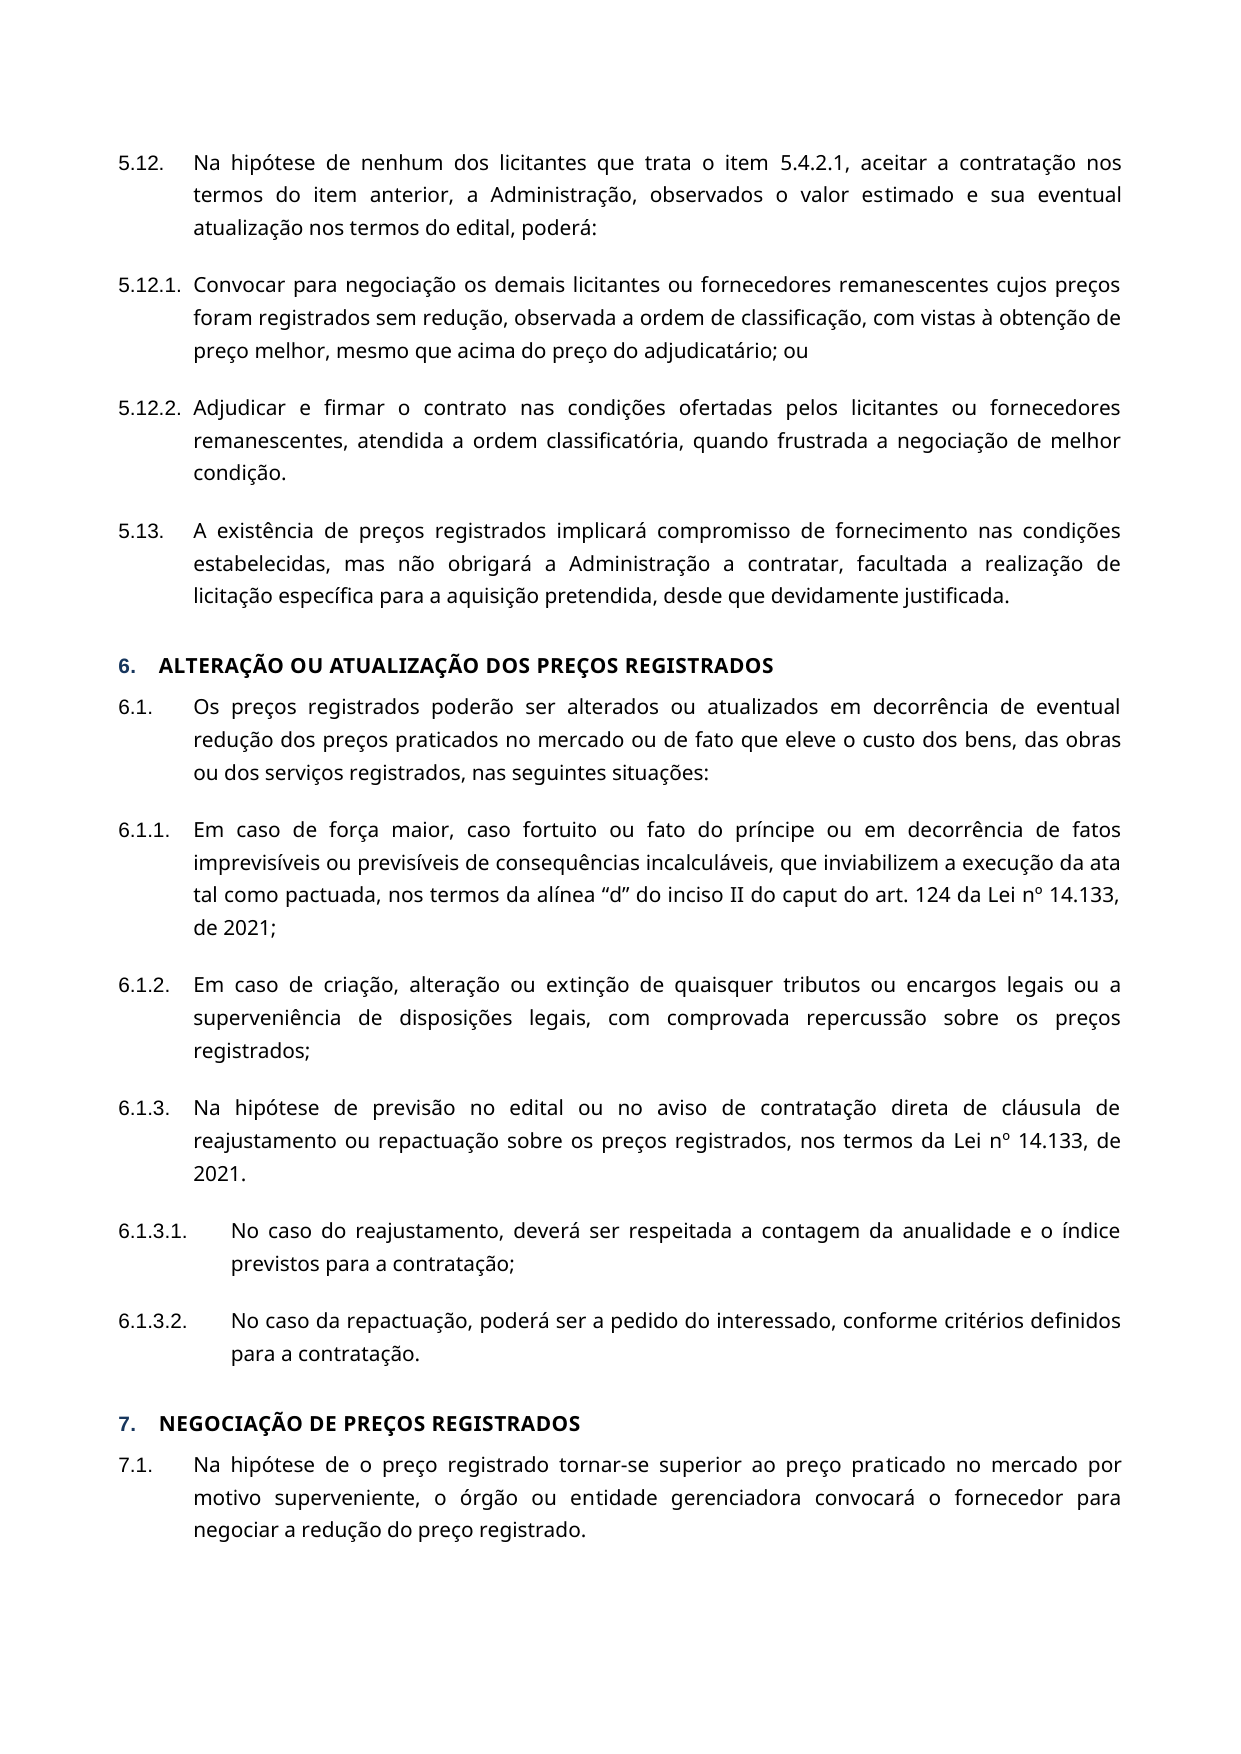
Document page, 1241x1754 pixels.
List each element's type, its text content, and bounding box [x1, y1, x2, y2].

list Em caso de criação, alteração ou extinção de quaisquer tributos ou encargos legais ou a superveniência de disposições legais, com comprovada repercussão sobre os preços registrados; [118, 971, 1122, 1064]
list Na hipótese de nenhum dos licitantes que trata o item 5.4.2.1, aceitar a contratação nos termos do item anterior, a Administração, observados o valor estimado e sua eventual atualização nos termos do edital, poderá: [118, 148, 1122, 241]
list ALTERAÇÃO OU ATUALIZAÇÃO DOS PREÇOS REGISTRADOS [118, 651, 1122, 680]
list Convocar para negociação os demais licitantes ou fornecedores remanescentes cujos preços foram registrados sem redução, observada a ordem de classificação, com vistas à obtenção de preço melhor, mesmo que acima do preço do adjudicatário; ou [118, 271, 1122, 364]
list NEGOCIAÇÃO DE PREÇOS REGISTRADOS [118, 1409, 1122, 1438]
list Em caso de força maior, caso fortuito ou fato do príncipe ou em decorrência de fatos imprevisíveis ou previsíveis de consequências incalculáveis, que inviabilizem a execução da ata tal como pactuada, nos termos da alínea “d” do inciso II do caput do art. 124 da Lei nº 14.133, de 2021; [118, 815, 1122, 941]
list No caso da repactuação, poderá ser a pedido do interessado, conforme critérios definidos para a contratação. [118, 1306, 1122, 1367]
list No caso do reajustamento, deverá ser respeitada a contagem da anualidade e o índice previstos para a contratação; [118, 1216, 1122, 1277]
list A existência de preços registrados implicará compromisso de fornecimento nas condições estabelecidas, mas não obrigará a Administração a contratar, facultada a realização de licitação específica para a aquisição pretendida, desde que devidamente justificada. [118, 516, 1122, 610]
list Na hipótese de o preço registrado tornar-se superior ao preço praticado no mercado por motivo superveniente, o órgão ou entidade gerenciadora convocará o fornecedor para negociar a redução do preço registrado. [118, 1450, 1122, 1544]
list Os preços registrados poderão ser alterados ou atualizados em decorrência de eventual redução dos preços praticados no mercado ou de fato que eleve o custo dos bens, das obras ou dos serviços registrados, nas seguintes situações: [118, 692, 1122, 786]
list Na hipótese de previsão no edital ou no aviso de contratação direta de cláusula de reajustamento ou repactuação sobre os preços registrados, nos termos da Lei nº 14.133, de 2021. [118, 1093, 1122, 1187]
list Adjudicar e firmar o contrato nas condições ofertadas pelos licitantes ou fornecedores remanescentes, atendida a ordem classificatória, quando frustrada a negociação de melhor condição. [118, 393, 1122, 487]
